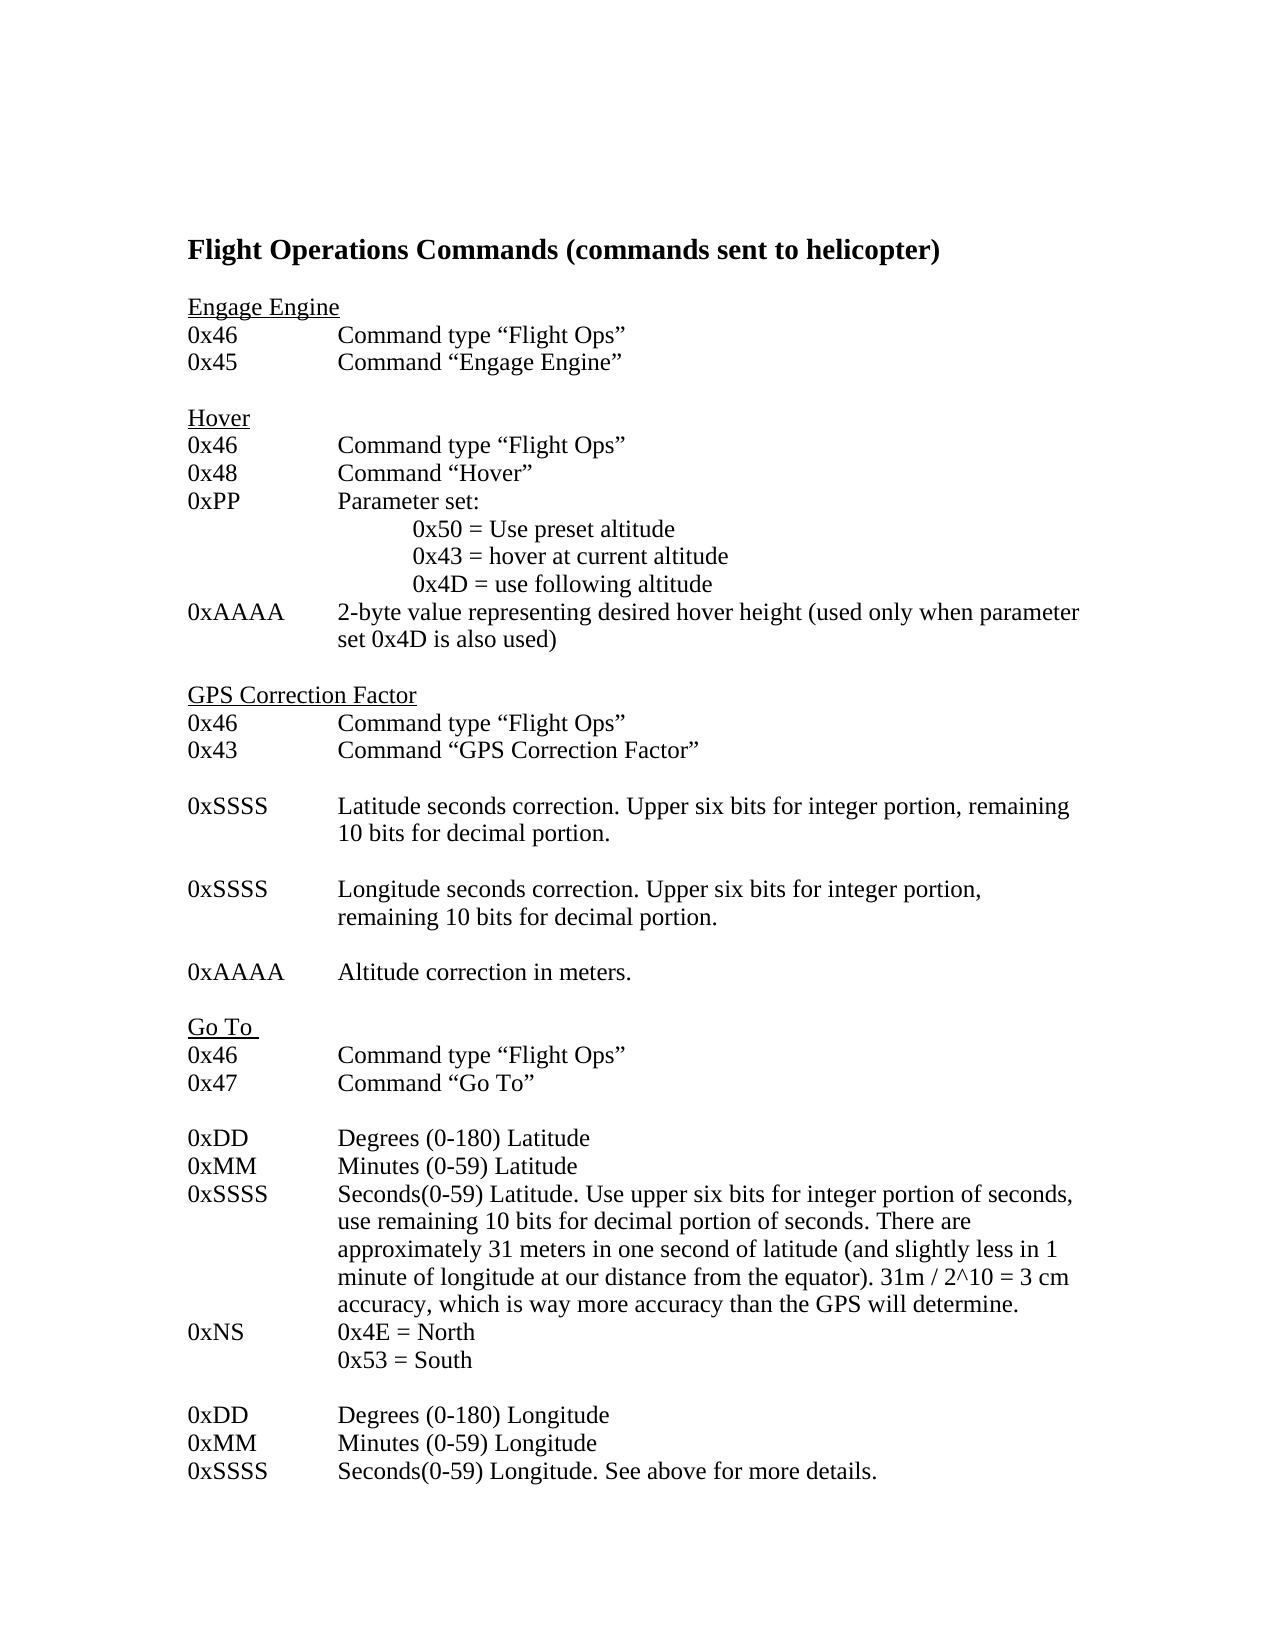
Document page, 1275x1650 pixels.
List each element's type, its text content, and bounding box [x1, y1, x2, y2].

text 0xMM Minutes (0-59) Latitude [187, 1152, 1087, 1180]
text 0x46 Command type “Flight Ops” [187, 1041, 1087, 1069]
text 0xAAAA Altitude correction in meters. [187, 958, 1087, 986]
text Engage Engine [187, 293, 1087, 321]
text 0x45 Command “Engage Engine” [187, 348, 1087, 376]
text Go To [187, 1013, 1087, 1041]
text 0xAAAA 2-byte value representing desired hover height (used only when parameter set 0x4D is also used) [187, 598, 1087, 653]
text 0xPP Parameter set: [187, 487, 1087, 515]
text 0x46 Command type “Flight Ops” [187, 432, 1087, 459]
text 0xSSSS Longitude seconds correction. Upper six bits for integer portion, remaining 10 bits for decimal portion. [187, 875, 1087, 930]
text GPS Correction Factor [187, 681, 1087, 709]
text 0x47 Command “Go To” [187, 1069, 1087, 1097]
text 0xSSSS Seconds(0-59) Longitude. See above for more details. [187, 1457, 1087, 1484]
text 0x4D = use following altitude [412, 570, 1087, 598]
text 0xDD Degrees (0-180) Latitude [187, 1124, 1087, 1152]
text 0xMM Minutes (0-59) Longitude [187, 1429, 1087, 1457]
text 0x46 Command type “Flight Ops” [187, 321, 1087, 348]
text 0xDD Degrees (0-180) Longitude [187, 1401, 1087, 1429]
text 0x43 Command “GPS Correction Factor” [187, 736, 1087, 764]
text 0xSSSS Seconds(0-59) Latitude. Use upper six bits for integer portion of seconds, use remaining 10 bits for decimal portion of seconds. There are approximately 31 meters in one second of latitude (and slightly less in 1 minute of longitude at our distance from the equator). 31m / 2^10 = 3 cm accuracy, which is way more accuracy than the GPS will determine. [187, 1180, 1087, 1318]
text 0xNS 0x4E = North [187, 1318, 1087, 1346]
text Flight Operations Commands (commands sent to helicopter) [187, 233, 1087, 265]
text 0x43 = hover at current altitude [337, 542, 1087, 570]
text 0x53 = South [187, 1346, 1087, 1374]
text 0x46 Command type “Flight Ops” [187, 709, 1087, 736]
text 0x48 Command “Hover” [187, 459, 1087, 487]
text 0xSSSS Latitude seconds correction. Upper six bits for integer portion, remaining 10 bits for decimal portion. [187, 792, 1087, 847]
text Hover [187, 404, 1087, 432]
text 0x50 = Use preset altitude [337, 515, 1087, 542]
